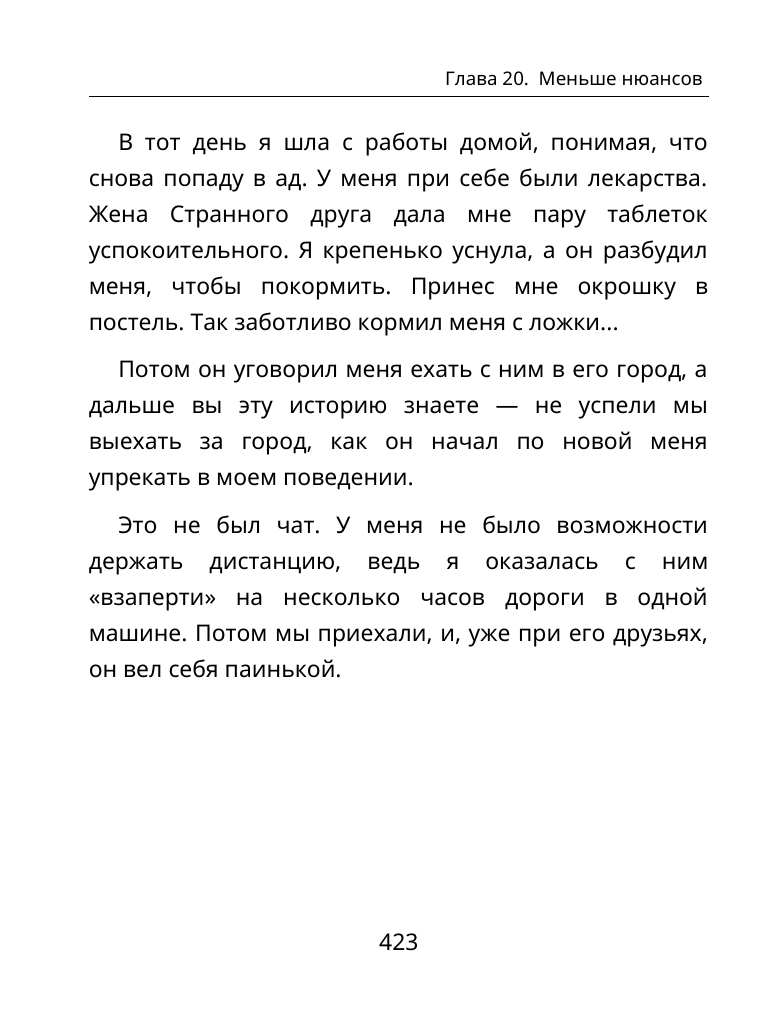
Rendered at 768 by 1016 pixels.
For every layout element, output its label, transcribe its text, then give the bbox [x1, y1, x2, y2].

text Потом он уговорил меня ехать с ним в его город, а дальше вы эту историю знаете — не успели мы выехать за город, как он начал по новой меня упрекать в моем поведении. [88, 353, 709, 492]
text Это не был чат. У меня не было возможности держать дистанцию, ведь я оказалась с ним «взаперти» на несколько часов дороги в одной машине. Потом мы приехали, и, уже при его друзьях, он вел себя паинькой. [88, 509, 709, 684]
text В тот день я шла с работы домой, понимая, что снова попаду в ад. У меня при себе были лекарства. Жена Странного друга дала мне пару таблеток успокоительного. Я крепенько уснула, а он разбудил меня, чтобы покормить. Принес мне окрошку в постель. Так заботливо кормил меня с ложки... [88, 126, 709, 337]
